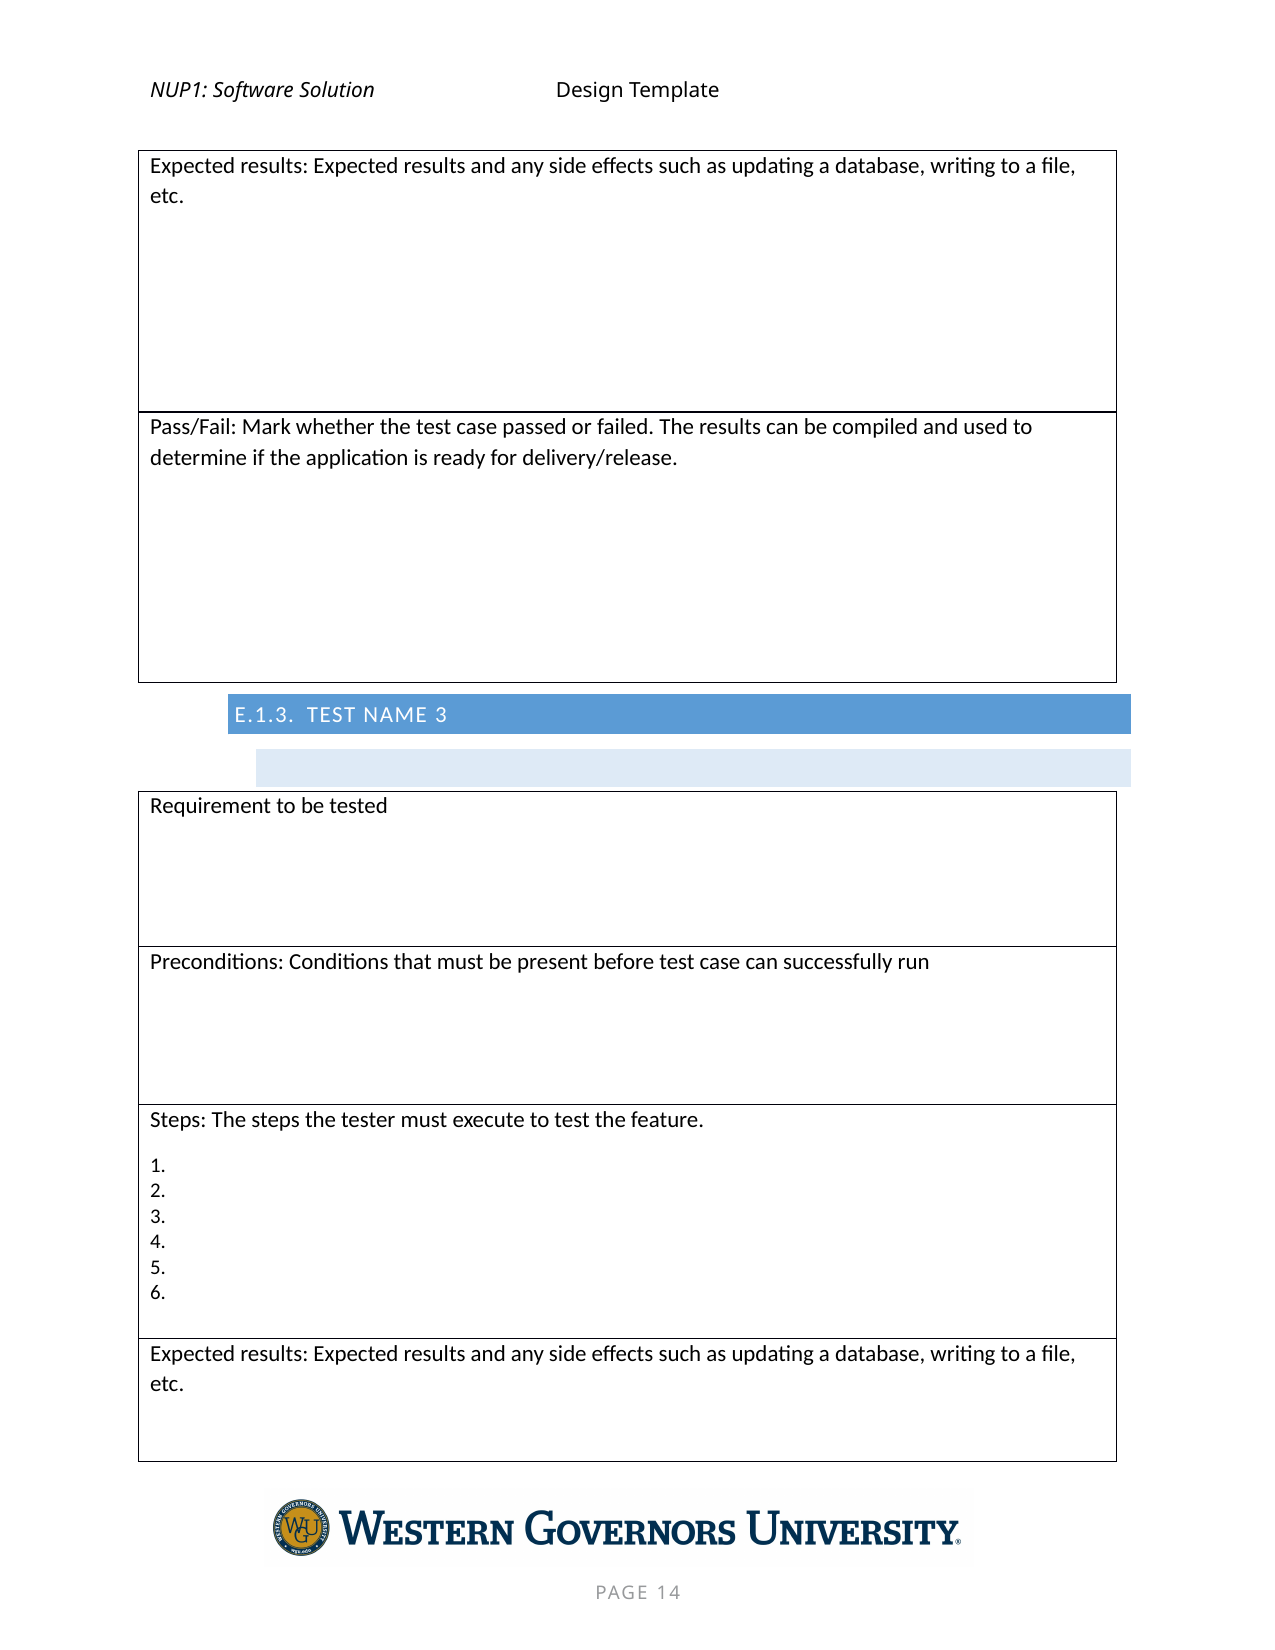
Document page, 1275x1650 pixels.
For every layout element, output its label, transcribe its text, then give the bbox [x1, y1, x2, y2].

table_cell Preconditions: Conditions that must be present before test case can successfully run [139, 947, 1116, 1104]
table_cell Expected results: Expected results and any side effects such as updating a database, writing to a file, etc. [139, 151, 1116, 411]
table_cell Expected results: Expected results and any side effects such as updating a database, writing to a file, etc. [139, 1339, 1116, 1461]
table_header Requirement to be tested [139, 792, 1116, 946]
picture [263, 1488, 974, 1567]
table_cell Pass/Fail: Mark whether the test case passed or failed. The results can be compiled and used to determine if the application is ready for delivery/release. [139, 413, 1116, 682]
subtitle Test Name 3 [234, 700, 1125, 728]
table_cell Steps: The steps the tester must execute to test the feature. [139, 1105, 1116, 1338]
